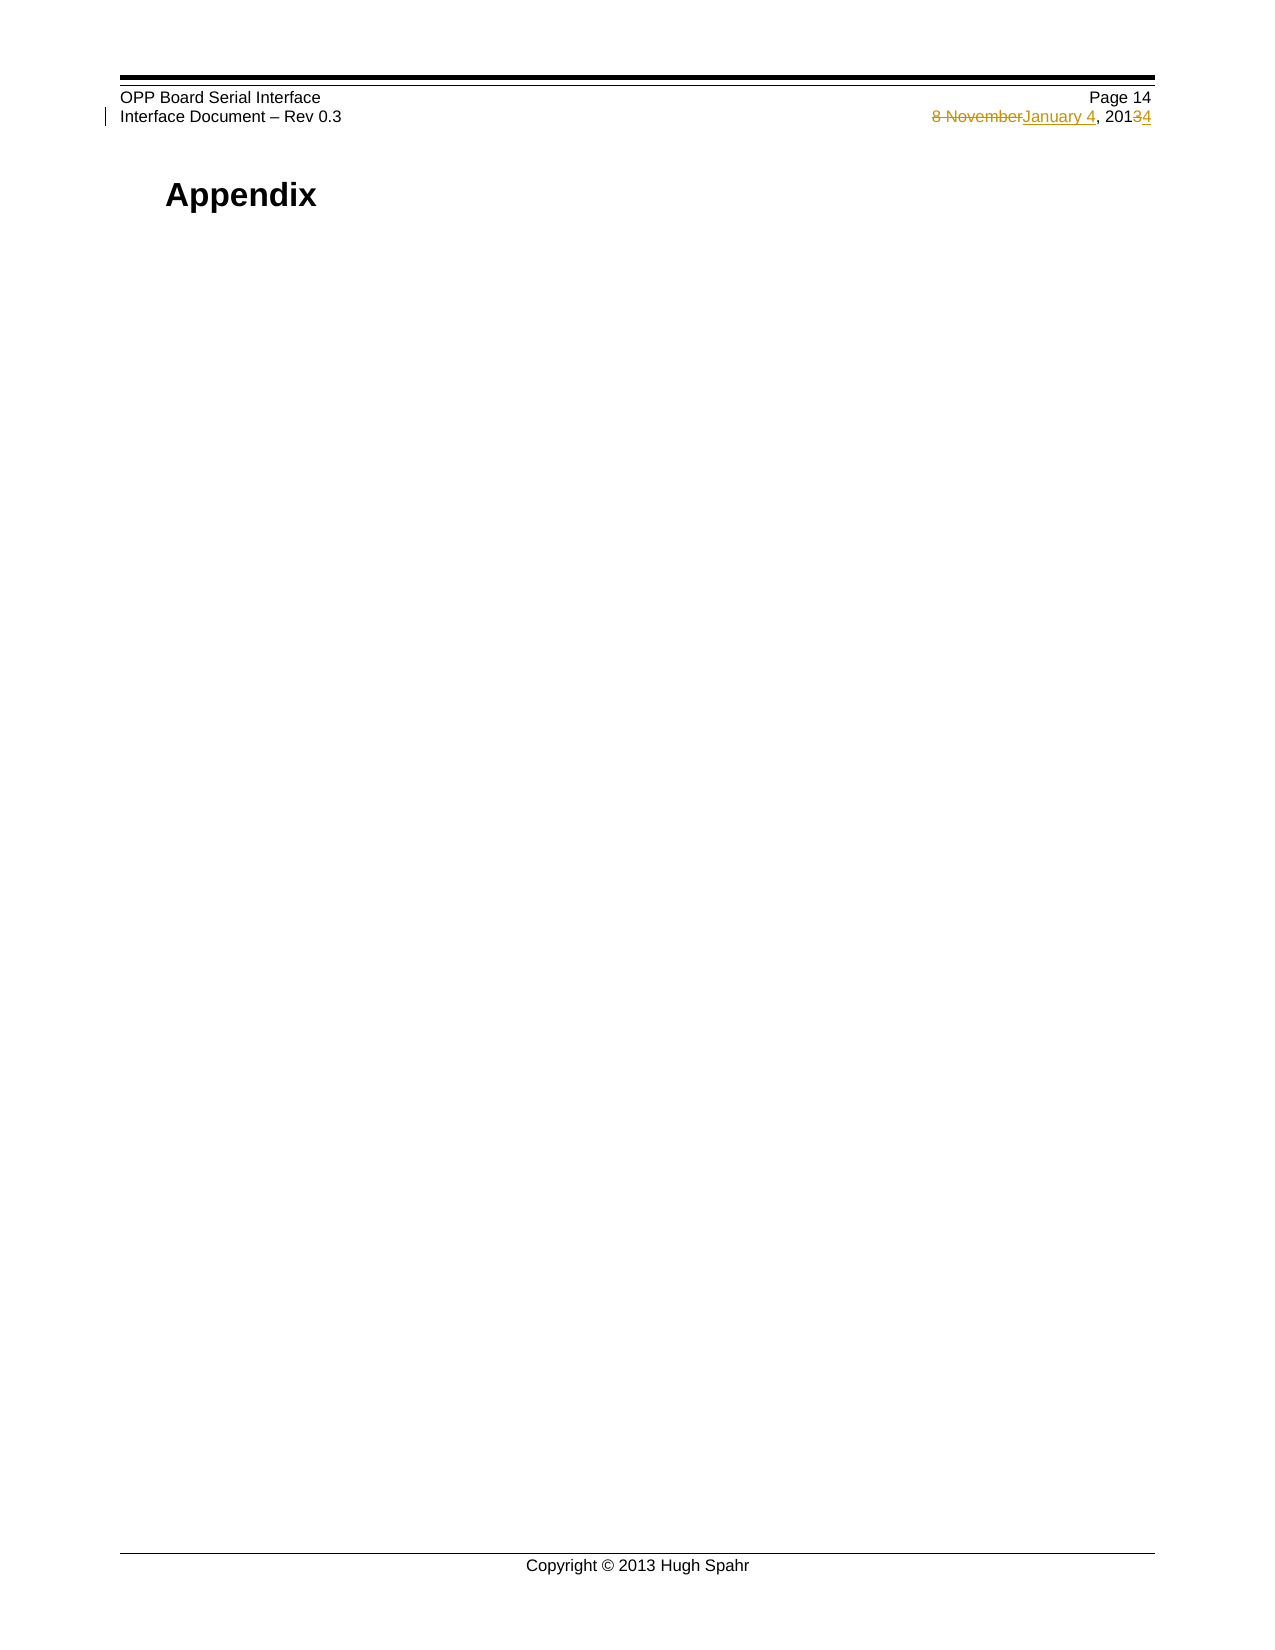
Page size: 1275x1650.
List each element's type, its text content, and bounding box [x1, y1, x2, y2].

subtitle Appendix [120, 175, 1155, 213]
